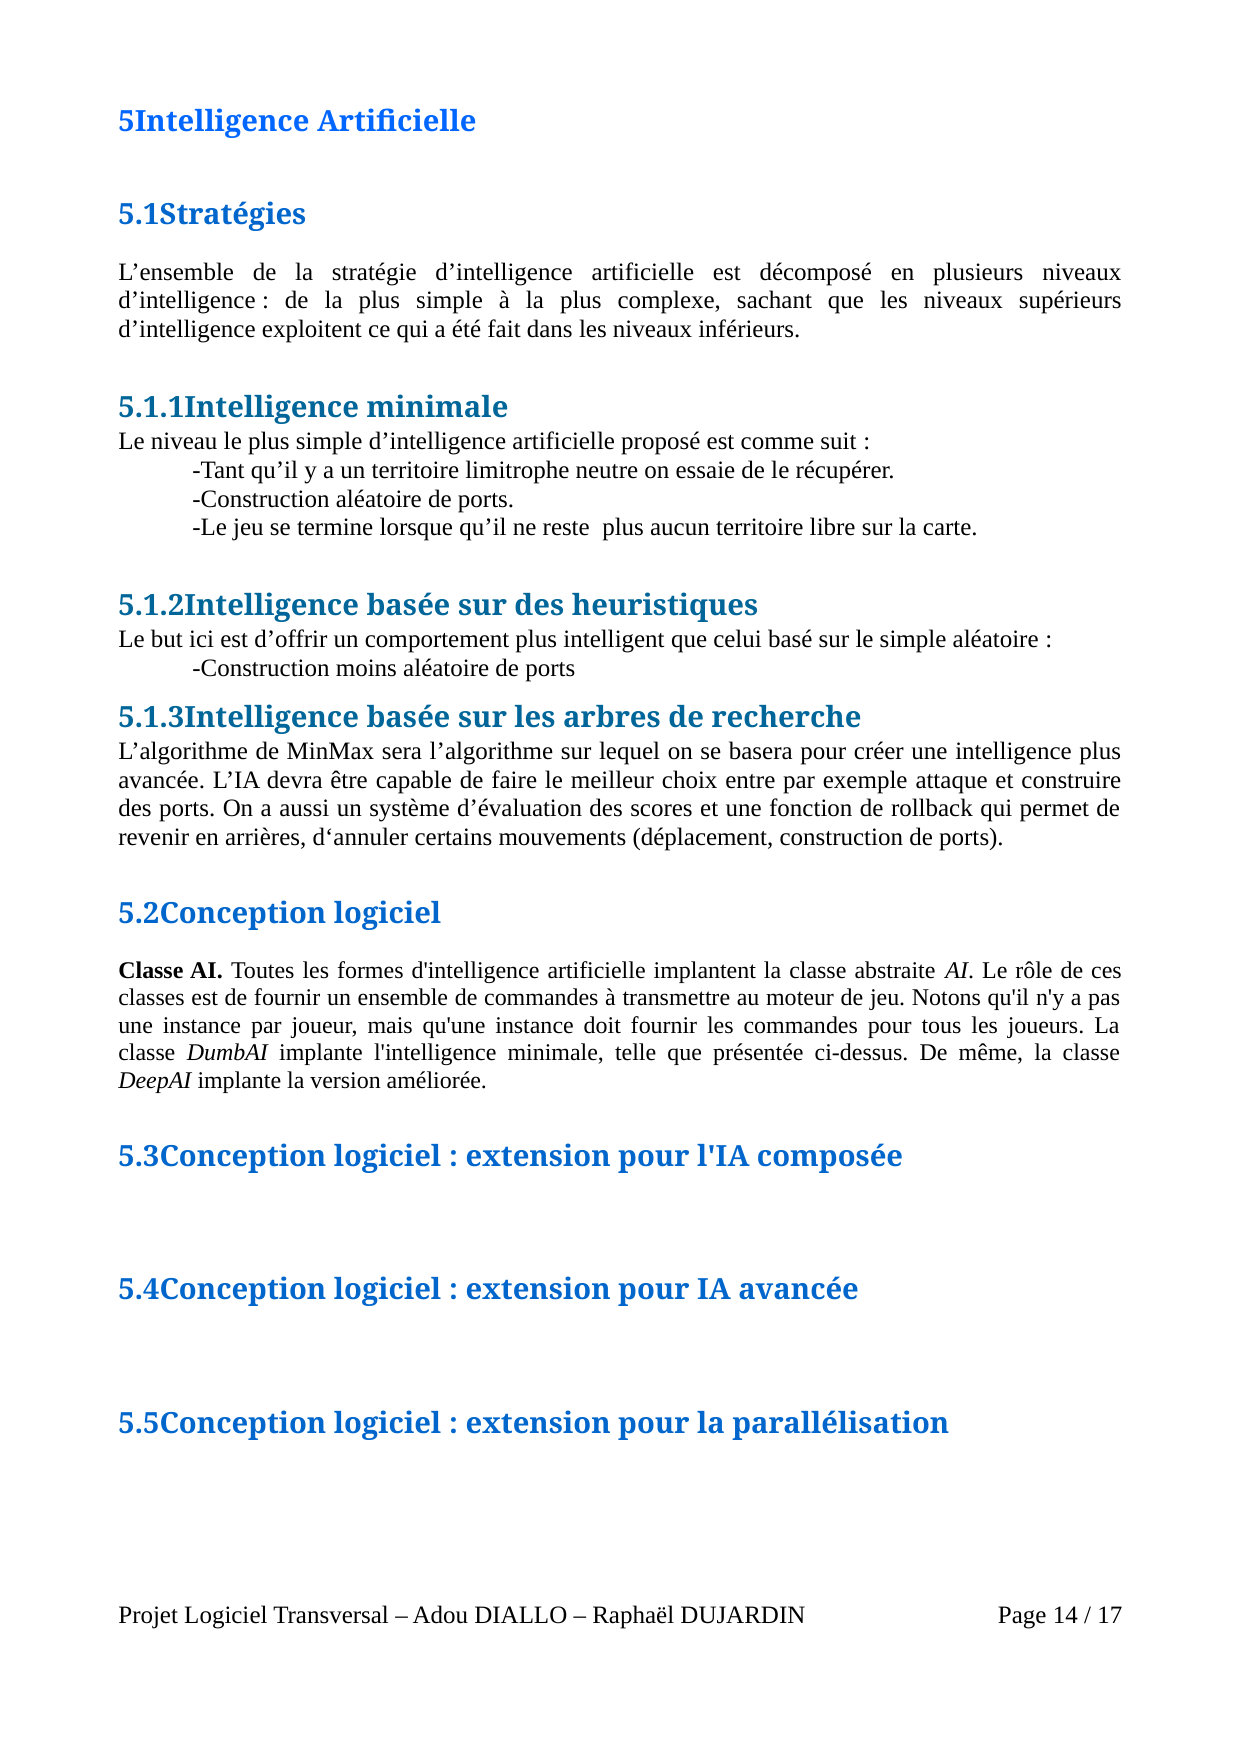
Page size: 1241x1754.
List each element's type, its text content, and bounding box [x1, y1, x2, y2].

subtitle Intelligence minimale [118, 386, 1122, 426]
text -Tant qu’il y a un territoire limitrophe neutre on essaie de le récupérer. [192, 455, 1122, 484]
text L’ensemble de la stratégie d’intelligence artificielle est décomposé en plusieurs niveaux d’intelligence : de la plus simple à la plus complexe, sachant que les niveaux supérieurs d’intelligence exploitent ce qui a été fait dans les niveaux inférieurs. [118, 257, 1122, 343]
subtitle Conception logiciel : extension pour IA avancée [118, 1268, 1122, 1308]
subtitle Conception logiciel : extension pour la parallélisation [118, 1402, 1122, 1442]
subtitle Intelligence basée sur des heuristiques [118, 584, 1122, 624]
subtitle Conception logiciel : extension pour l'IA composée [118, 1135, 1122, 1175]
subtitle Intelligence basée sur les arbres de recherche [118, 696, 1122, 736]
subtitle Intelligence Artificielle [118, 100, 1122, 140]
text -Le jeu se termine lorsque qu’il ne reste plus aucun territoire libre sur la carte. [192, 512, 1122, 541]
text Le niveau le plus simple d’intelligence artificielle proposé est comme suit : [118, 426, 1122, 455]
text L’algorithme de MinMax sera l’algorithme sur lequel on se basera pour créer une intelligence plus avancée. L’IA devra être capable de faire le meilleur choix entre par exemple attaque et construire des ports. On a aussi un système d’évaluation des scores et une fonction de rollback qui permet de revenir en arrières, d‘annuler certains mouvements (déplacement, construction de ports). [118, 736, 1122, 851]
text -Construction aléatoire de ports. [192, 484, 1122, 512]
text -Construction moins aléatoire de ports [118, 653, 1122, 682]
text Le but ici est d’offrir un comportement plus intelligent que celui basé sur le simple aléatoire : [118, 624, 1122, 653]
subtitle Stratégies [118, 193, 1122, 233]
subtitle Conception logiciel [118, 892, 1122, 932]
text Classe AI. Toutes les formes d'intelligence artificielle implantent la classe abstraite AI. Le rôle de ces classes est de fournir un ensemble de commandes à transmettre au moteur de jeu. Notons qu'il n'y a pas une instance par joueur, mais qu'une instance doit fournir les commandes pour tous les joueurs. La classe DumbAI implante l'intelligence minimale, telle que présentée ci-dessus. De même, la classe DeepAI implante la version améliorée. [118, 956, 1122, 1094]
